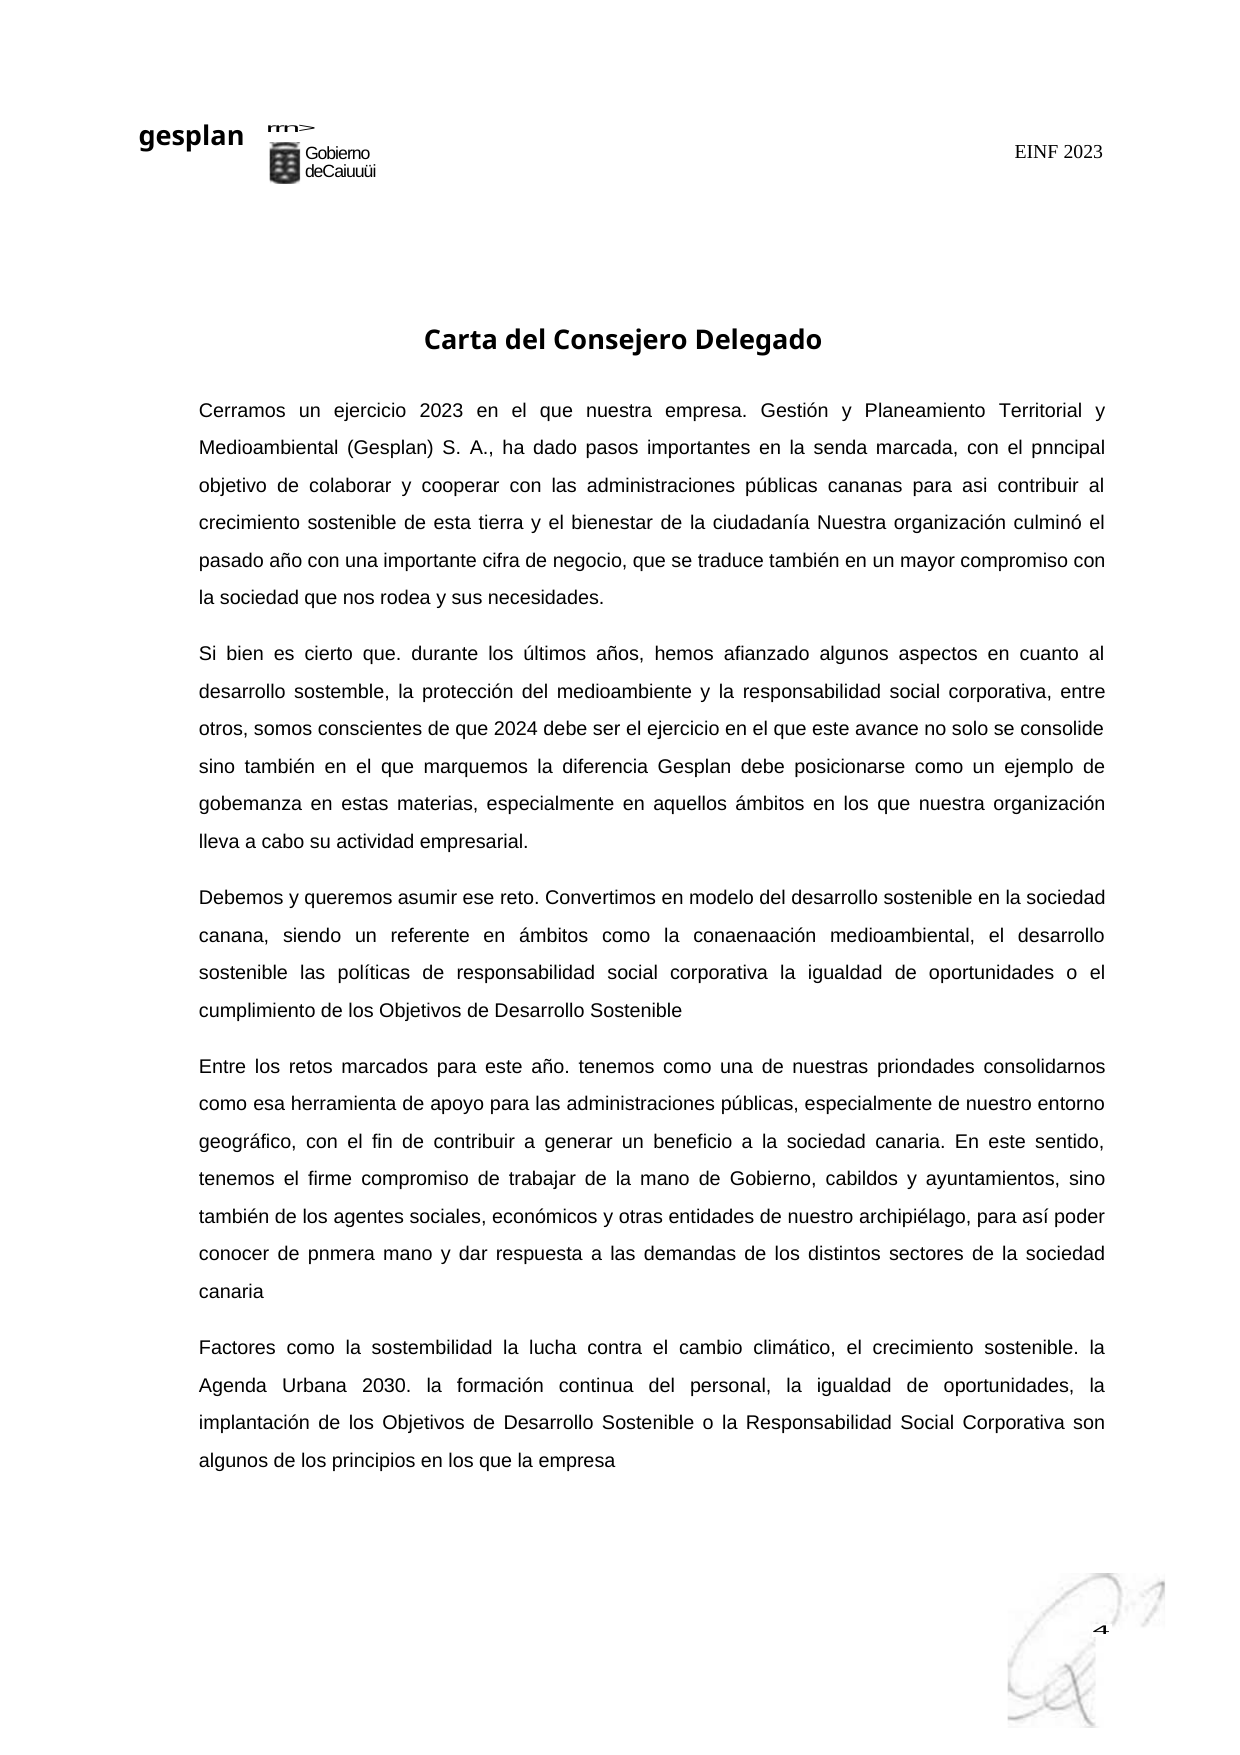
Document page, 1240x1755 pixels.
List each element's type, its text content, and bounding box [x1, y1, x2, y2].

text Si bien es cierto que. durante los últimos años, hemos afianzado algunos aspectos en cuanto al desarrollo sostemble, la protección del medioambiente y la responsabilidad social corporativa, entre otros, somos conscientes de que 2024 debe ser el ejercicio en el que este avance no solo se consolide sino también en el que marquemos la diferencia Gesplan debe posicionarse como un ejemplo de gobemanza en estas materias, especialmente en aquellos ámbitos en los que nuestra organización lleva a cabo su actividad empresarial. [199, 631, 1107, 856]
subtitle Carta del Consejero Delegado [424, 328, 1107, 355]
text deCaiuuüi [305, 163, 402, 181]
text Gobierno [305, 145, 402, 163]
text rrn> [266, 123, 318, 135]
text Debemos y queremos asumir ese reto. Convertimos en modelo del desarrollo sostenible en la sociedad canana, siendo un referente en ámbitos como la conaenaación medioambiental, el desarrollo sostenible las políticas de responsabilidad social corporativa la igualdad de oportunidades o el cumplimiento de los Objetivos de Desarrollo Sostenible [199, 874, 1107, 1024]
text 4 [1092, 1624, 1112, 1637]
text Cerramos un ejercicio 2023 en el que nuestra empresa. Gestión y Planeamiento Territorial y Medioambiental (Gesplan) S. A., ha dado pasos importantes en la senda marcada, con el pnncipal objetivo de colaborar y cooperar con las administraciones públicas cananas para asi contribuir al crecimiento sostenible de esta tierra y el bienestar de la ciudadanía Nuestra organización culminó el pasado año con una importante cifra de negocio, que se traduce también en un mayor compromiso con la sociedad que nos rodea y sus necesidades. [199, 387, 1107, 612]
text Factores como la sostembilidad la lucha contra el cambio climático, el crecimiento sostenible. la Agenda Urbana 2030. la formación continua del personal, la igualdad de oportunidades, la implantación de los Objetivos de Desarrollo Sostenible o la Responsabilidad Social Corporativa son algunos de los principios en los que la empresa [199, 1324, 1107, 1474]
text Entre los retos marcados para este año. tenemos como una de nuestras priondades consolidarnos como esa herramienta de apoyo para las administraciones públicas, especialmente de nuestro entorno geográfico, con el fin de contribuir a generar un beneficio a la sociedad canaria. En este sentido, tenemos el firme compromiso de trabajar de la mano de Gobierno, cabildos y ayuntamientos, sino también de los agentes sociales, económicos y otras entidades de nuestro archipiélago, para así poder conocer de pnmera mano y dar respuesta a las demandas de los distintos sectores de la sociedad canaria [199, 1043, 1107, 1306]
picture [269, 142, 301, 184]
picture [1007, 1573, 1166, 1728]
subtitle gesplan [138, 124, 1107, 151]
text EINF 2023 [1014, 143, 1107, 163]
